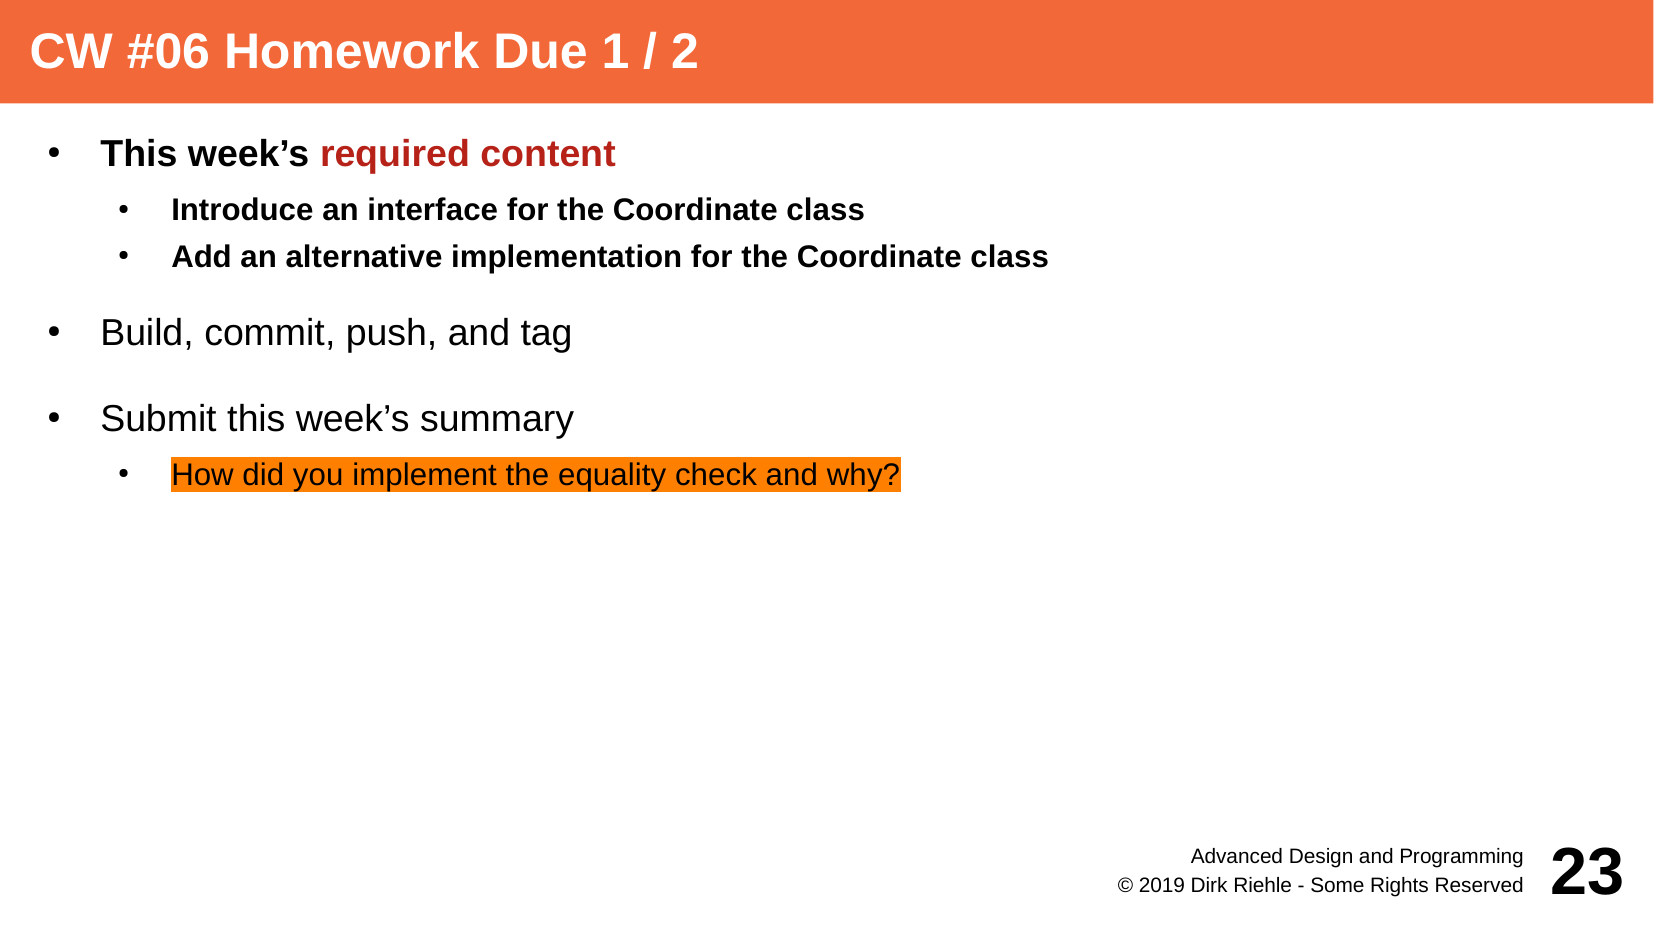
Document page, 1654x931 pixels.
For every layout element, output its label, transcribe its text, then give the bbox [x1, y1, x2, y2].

list This week’s required content Introduce an interface for the Coordinate class Add an alternative implementation for the Coordinate class Build, commit, push, and tag Submit this week’s summary How did you implement the equality check and why? [29, 132, 1625, 813]
title CW #06 Homework Due 1 / 2 [0, 0, 1654, 104]
